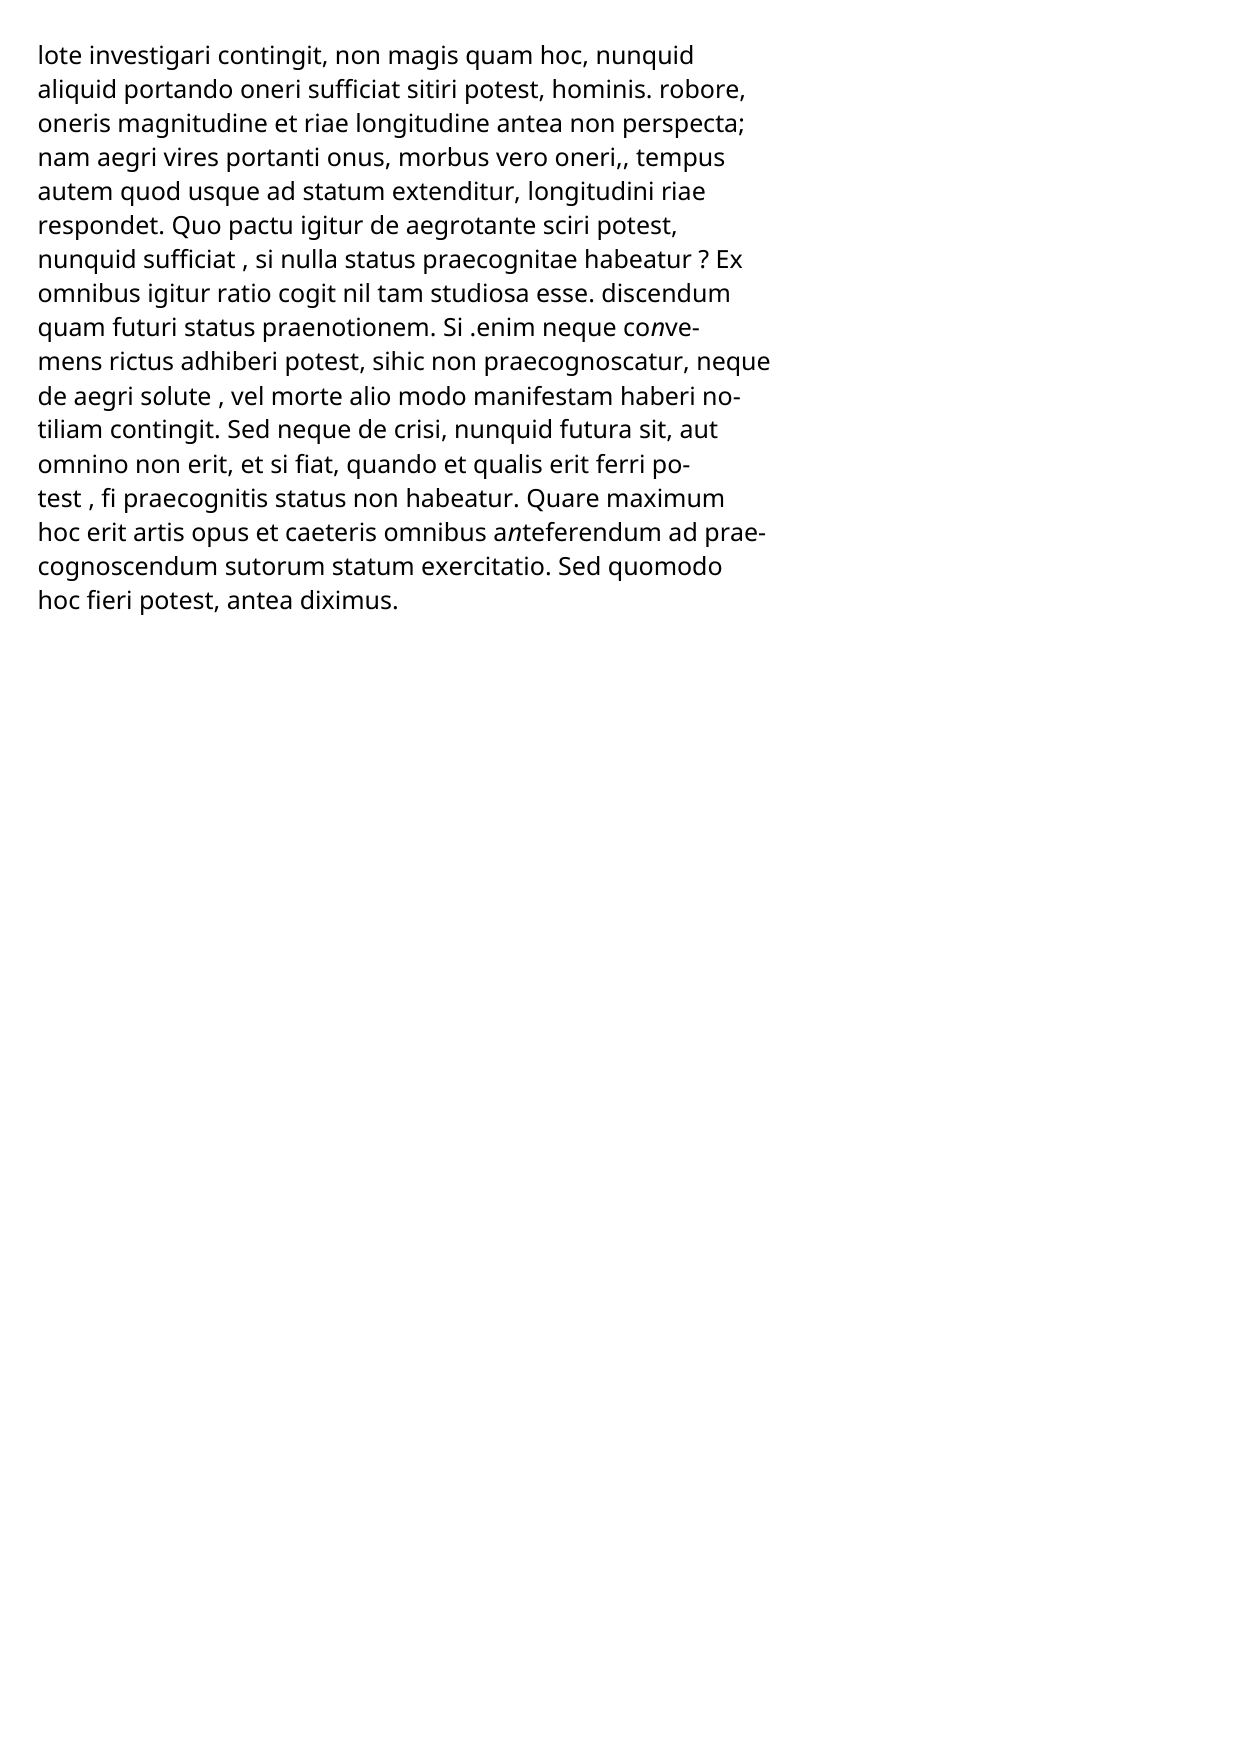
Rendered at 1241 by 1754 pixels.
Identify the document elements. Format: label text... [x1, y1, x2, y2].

text lote investigari contingit, non magis quam hoc, nunquid aliquid portando oneri sufficiat sitiri potest, hominis. robore, oneris magnitudine et riae longitudine antea non perspecta; nam aegri vires portanti onus, morbus vero oneri,, tempus autem quod usque ad statum extenditur, longitudini riae respondet. Quo pactu igitur de aegrotante sciri potest, nunquid sufficiat , si nulla status praecognitae habeatur ? Ex omnibus igitur ratio cogit nil tam studiosa esse. discendum quam futuri status praenotionem. Si .enim neque conve- mens rictus adhiberi potest, sihic non praecognoscatur, neque de aegri solute , vel morte alio modo manifestam haberi no- tiliam contingit. Sed neque de crisi, nunquid futura sit, aut omnino non erit, et si fiat, quando et qualis erit ferri po- test , fi praecognitis status non habeatur. Quare maximum hoc erit artis opus et caeteris omnibus anteferendum ad prae- cognoscendum sutorum statum exercitatio. Sed quomodo hoc fieri potest, antea diximus. [37, 37, 1203, 617]
